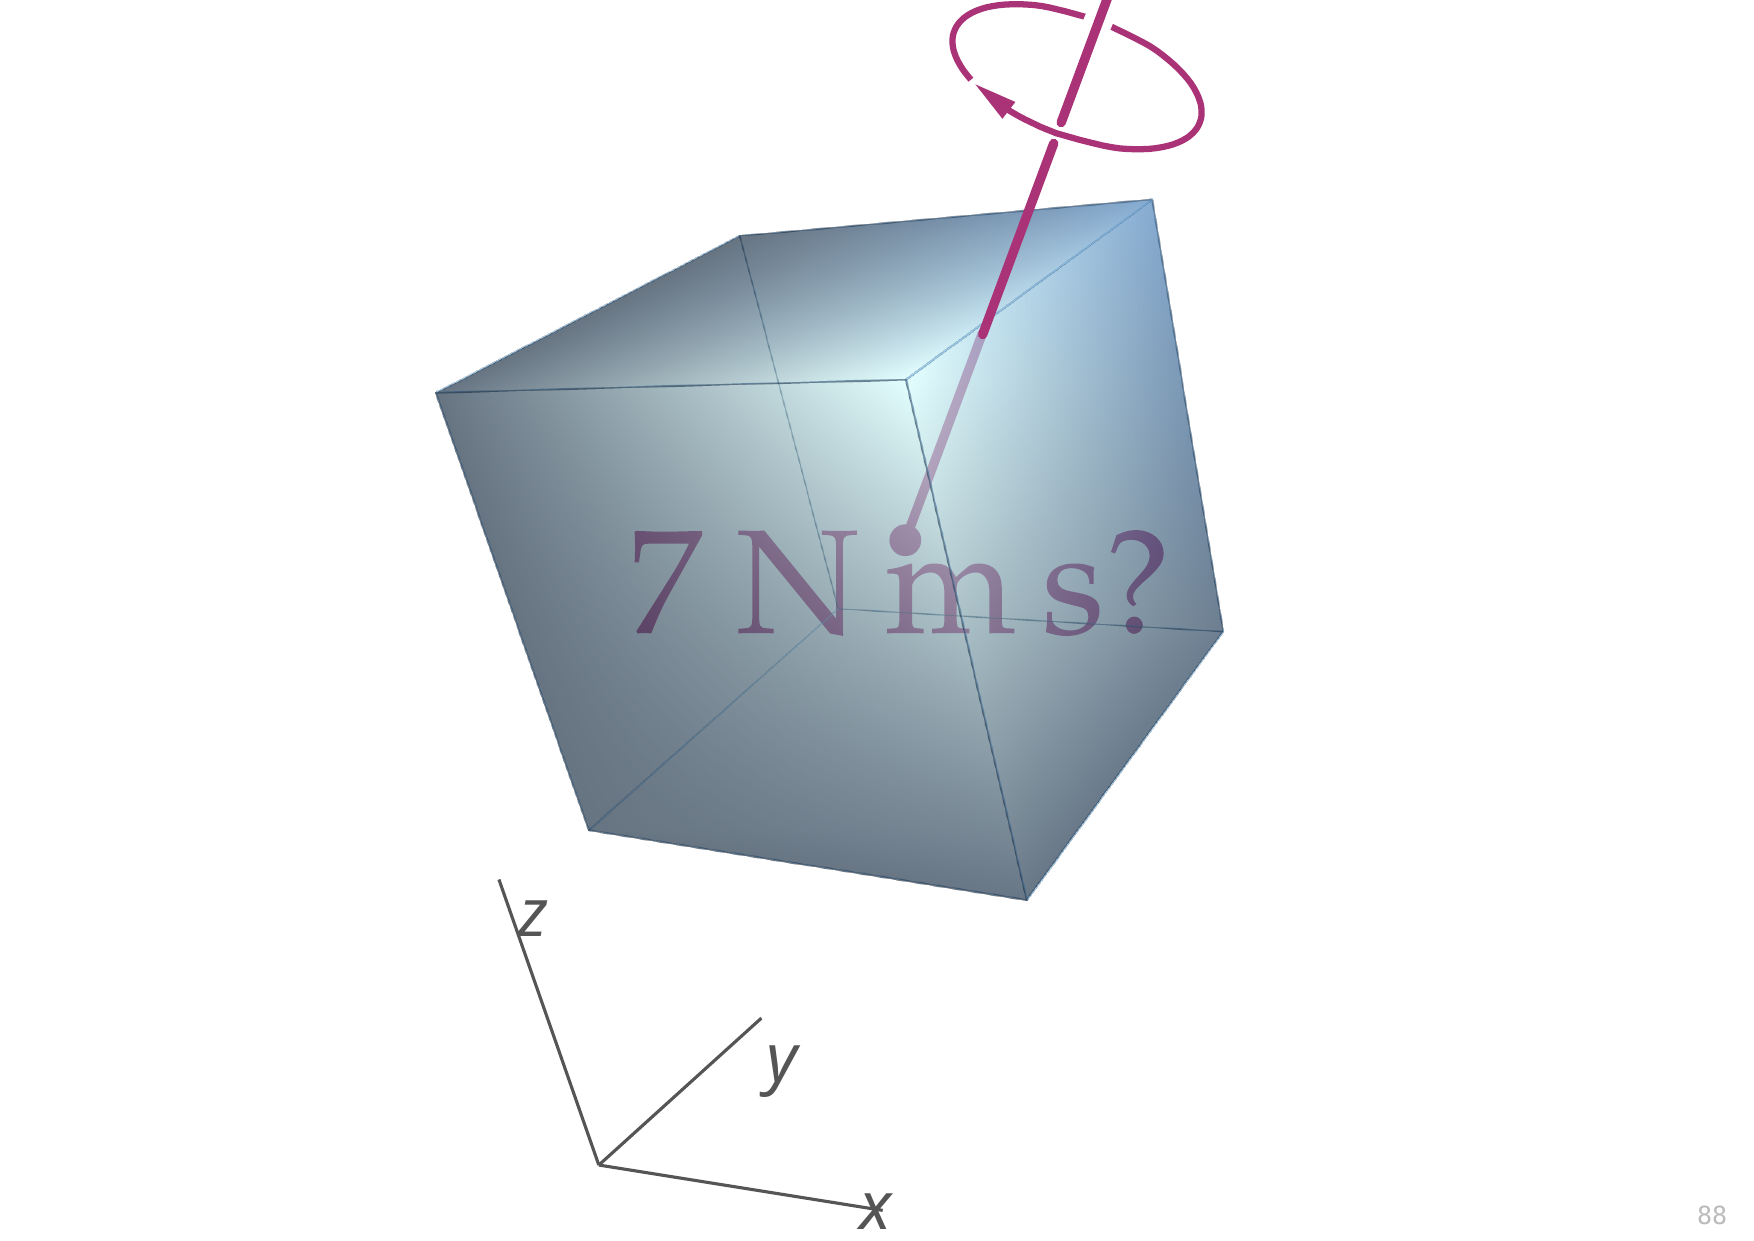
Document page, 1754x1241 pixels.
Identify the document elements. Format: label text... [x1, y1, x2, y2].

text_box [1098, 10, 1117, 41]
text_box z [503, 848, 543, 937]
text_box [1079, 3, 1099, 34]
text_box y [751, 994, 793, 1083]
text_box x [844, 1141, 886, 1230]
